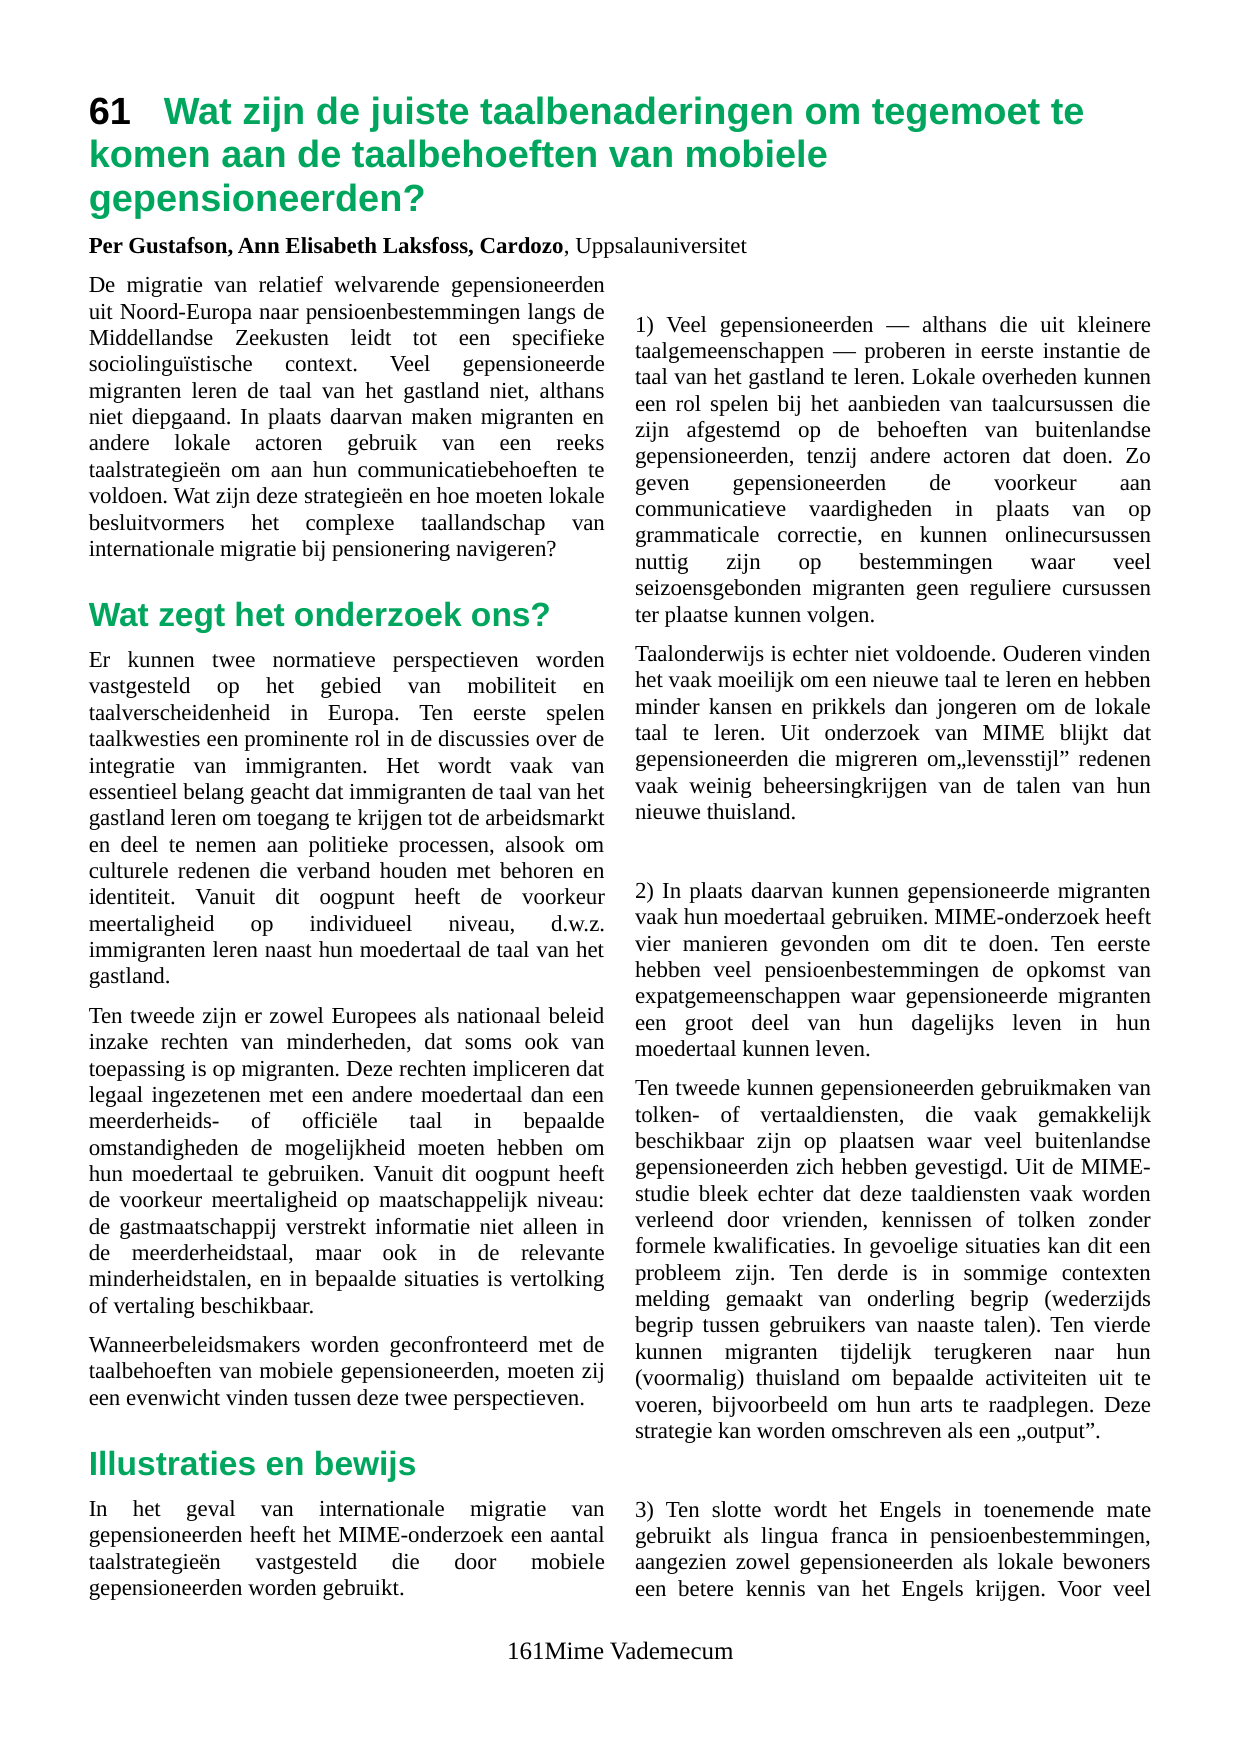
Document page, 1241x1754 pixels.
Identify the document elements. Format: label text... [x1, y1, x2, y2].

text Er kunnen twee normatieve perspectieven worden vastgesteld op het gebied van mobiliteit en taalverscheidenheid in Europa. Ten eerste spelen taalkwesties een prominente rol in de discussies over de integratie van immigranten. Het wordt vaak van essentieel belang geacht dat immigranten de taal van het gastland leren om toegang te krijgen tot de arbeidsmarkt en deel te nemen aan politieke processen, alsook om culturele redenen die verband houden met behoren en identiteit. Vanuit dit oogpunt heeft de voorkeur meertaligheid op individueel niveau, d.w.z. immigranten leren naast hun moedertaal de taal van het gastland. [88, 646, 605, 989]
text 3) Ten slotte wordt het Engels in toenemende mate gebruikt als lingua franca in pensioenbestemmingen, aangezien zowel gepensioneerden als lokale bewoners een betere kennis van het Engels krijgen. Voor veel [635, 1496, 1152, 1601]
text Per Gustafson, Ann Elisabeth Laksfoss, Cardozo, Uppsalauniversitet [88, 232, 1152, 258]
subtitle Illustraties en bewijs [88, 1444, 605, 1483]
subtitle Wat zegt het onderzoek ons? [88, 595, 605, 634]
text In het geval van internationale migratie van gepensioneerden heeft het MIME-onderzoek een aantal taalstrategieën vastgesteld die door mobiele gepensioneerden worden gebruikt. [88, 1495, 605, 1601]
text Taalonderwijs is echter niet voldoende. Ouderen vinden het vaak moeilijk om een nieuwe taal te leren en hebben minder kansen en prikkels dan jongeren om de lokale taal te leren. Uit onderzoek van MIME blijkt dat gepensioneerden die migreren om„levensstijl” redenen vaak weinig beheersingkrijgen van de talen van hun nieuwe thuisland. [635, 640, 1152, 824]
text 2) In plaats daarvan kunnen gepensioneerde migranten vaak hun moedertaal gebruiken. MIME-onderzoek heeft vier manieren gevonden om dit te doen. Ten eerste hebben veel pensioenbestemmingen de opkomst van expatgemeenschappen waar gepensioneerde migranten een groot deel van hun dagelijks leven in hun moedertaal kunnen leven. [635, 877, 1152, 1061]
text Wanneerbeleidsmakers worden geconfronteerd met de taalbehoeften van mobiele gepensioneerden, moeten zij een evenwicht vinden tussen deze twee perspectieven. [88, 1331, 605, 1410]
subtitle Wat zijn de juiste taalbenaderingen om tegemoet te komen aan de taalbehoeften van mobiele gepensioneerden? [88, 88, 1152, 219]
text De migratie van relatief welvarende gepensioneerden uit Noord-Europa naar pensioenbestemmingen langs de Middellandse Zeekusten leidt tot een specifieke sociolinguïstische context. Veel gepensioneerde migranten leren de taal van het gastland niet, althans niet diepgaand. In plaats daarvan maken migranten en andere lokale actoren gebruik van een reeks taalstrategieën om aan hun communicatiebehoeften te voldoen. Wat zijn deze strategieën en hoe moeten lokale besluitvormers het complexe taallandschap van internationale migratie bij pensionering navigeren? [88, 271, 605, 561]
text 1) Veel gepensioneerden — althans die uit kleinere taalgemeenschappen — proberen in eerste instantie de taal van het gastland te leren. Lokale overheden kunnen een rol spelen bij het aanbieden van taalcursussen die zijn afgestemd op de behoeften van buitenlandse gepensioneerden, tenzij andere actoren dat doen. Zo geven gepensioneerden de voorkeur aan communicatieve vaardigheden in plaats van op grammaticale correctie, en kunnen onlinecursussen nuttig zijn op bestemmingen waar veel seizoensgebonden migranten geen reguliere cursussen ter plaatse kunnen volgen. [635, 311, 1152, 627]
text Ten tweede kunnen gepensioneerden gebruikmaken van tolken- of vertaaldiensten, die vaak gemakkelijk beschikbaar zijn op plaatsen waar veel buitenlandse gepensioneerden zich hebben gevestigd. Uit de MIME-studie bleek echter dat deze taaldiensten vaak worden verleend door vrienden, kennissen of tolken zonder formele kwalificaties. In gevoelige situaties kan dit een probleem zijn. Ten derde is in sommige contexten melding gemaakt van onderling begrip (wederzijds begrip tussen gebruikers van naaste talen). Ten vierde kunnen migranten tijdelijk terugkeren naar hun (voormalig) thuisland om bepaalde activiteiten uit te voeren, bijvoorbeeld om hun arts te raadplegen. Deze strategie kan worden omschreven als een „output”. [635, 1074, 1152, 1443]
text Ten tweede zijn er zowel Europees als nationaal beleid inzake rechten van minderheden, dat soms ook van toepassing is op migranten. Deze rechten impliceren dat legaal ingezetenen met een andere moedertaal dan een meerderheids- of officiële taal in bepaalde omstandigheden de mogelijkheid moeten hebben om hun moedertaal te gebruiken. Vanuit dit oogpunt heeft de voorkeur meertaligheid op maatschappelijk niveau: de gastmaatschappij verstrekt informatie niet alleen in de meerderheidstaal, maar ook in de relevante minderheidstalen, en in bepaalde situaties is vertolking of vertaling beschikbaar. [88, 1002, 605, 1318]
